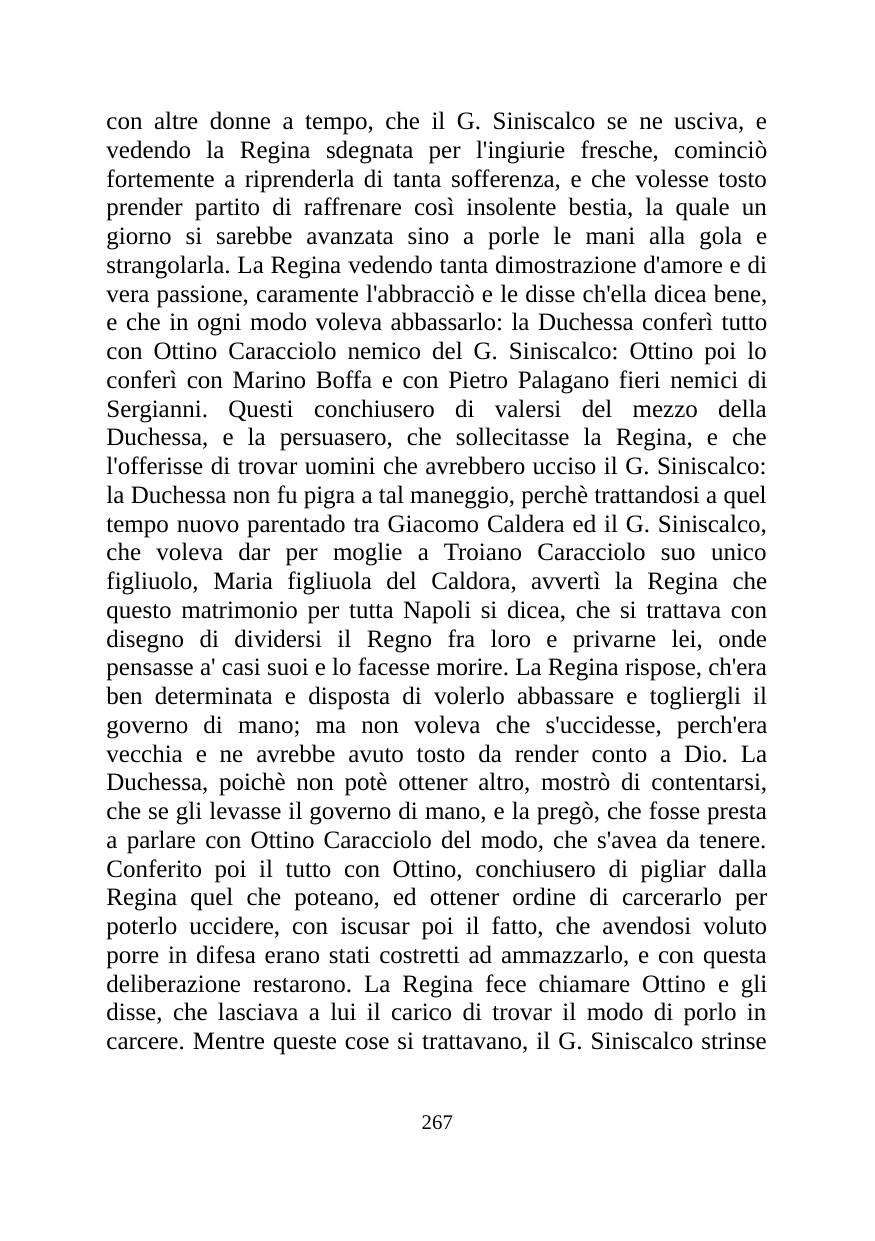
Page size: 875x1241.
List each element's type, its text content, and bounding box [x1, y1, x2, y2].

text con altre donne a tempo, che il G. Siniscalco se ne usciva, e vedendo la Regina sdegnata per l'ingiurie fresche, cominciò fortemente a riprenderla di tanta sofferenza, e che volesse tosto prender partito di raffrenare così insolente bestia, la quale un giorno si sarebbe avanzata sino a porle le mani alla gola e strangolarla. La Regina vedendo tanta dimostrazione d'amore e di vera passione, caramente l'abbracciò e le disse ch'ella dicea bene, e che in ogni modo voleva abbassarlo: la Duchessa conferì tutto con Ottino Caracciolo nemico del G. Siniscalco: Ottino poi lo conferì con Marino Boffa e con Pietro Palagano fieri nemici di Sergianni. Questi conchiusero di valersi del mezzo della Duchessa, e la persuasero, che sollecitasse la Regina, e che l'offerisse di trovar uomini che avrebbero ucciso il G. Siniscalco: la Duchessa non fu pigra a tal maneggio, perchè trattandosi a quel tempo nuovo parentado tra Giacomo Caldera ed il G. Siniscalco, che voleva dar per moglie a Troiano Caracciolo suo unico figliuolo, Maria figliuola del Caldora, avvertì la Regina che questo matrimonio per tutta Napoli si dicea, che si trattava con disegno di dividersi il Regno fra loro e privarne lei, onde pensasse a' casi suoi e lo facesse morire. La Regina rispose, ch'era ben determinata e disposta di volerlo abbassare e togliergli il governo di mano; ma non voleva che s'uccidesse, perch'era vecchia e ne avrebbe avuto tosto da render conto a Dio. La Duchessa, poichè non potè ottener altro, mostrò di contentarsi, che se gli levasse il governo di mano, e la pregò, che fosse presta a parlare con Ottino Caracciolo del modo, che s'avea da tenere. Conferito poi il tutto con Ottino, conchiusero di pigliar dalla Regina quel che poteano, ed ottener ordine di carcerarlo per poterlo uccidere, con iscusar poi il fatto, che avendosi voluto porre in difesa erano stati costretti ad ammazzarlo, e con questa deliberazione restarono. La Regina fece chiamare Ottino e gli disse, che lasciava a lui il carico di trovar il modo di porlo in carcere. Mentre queste cose si trattavano, il G. Siniscalco strinse [106, 106, 768, 1055]
